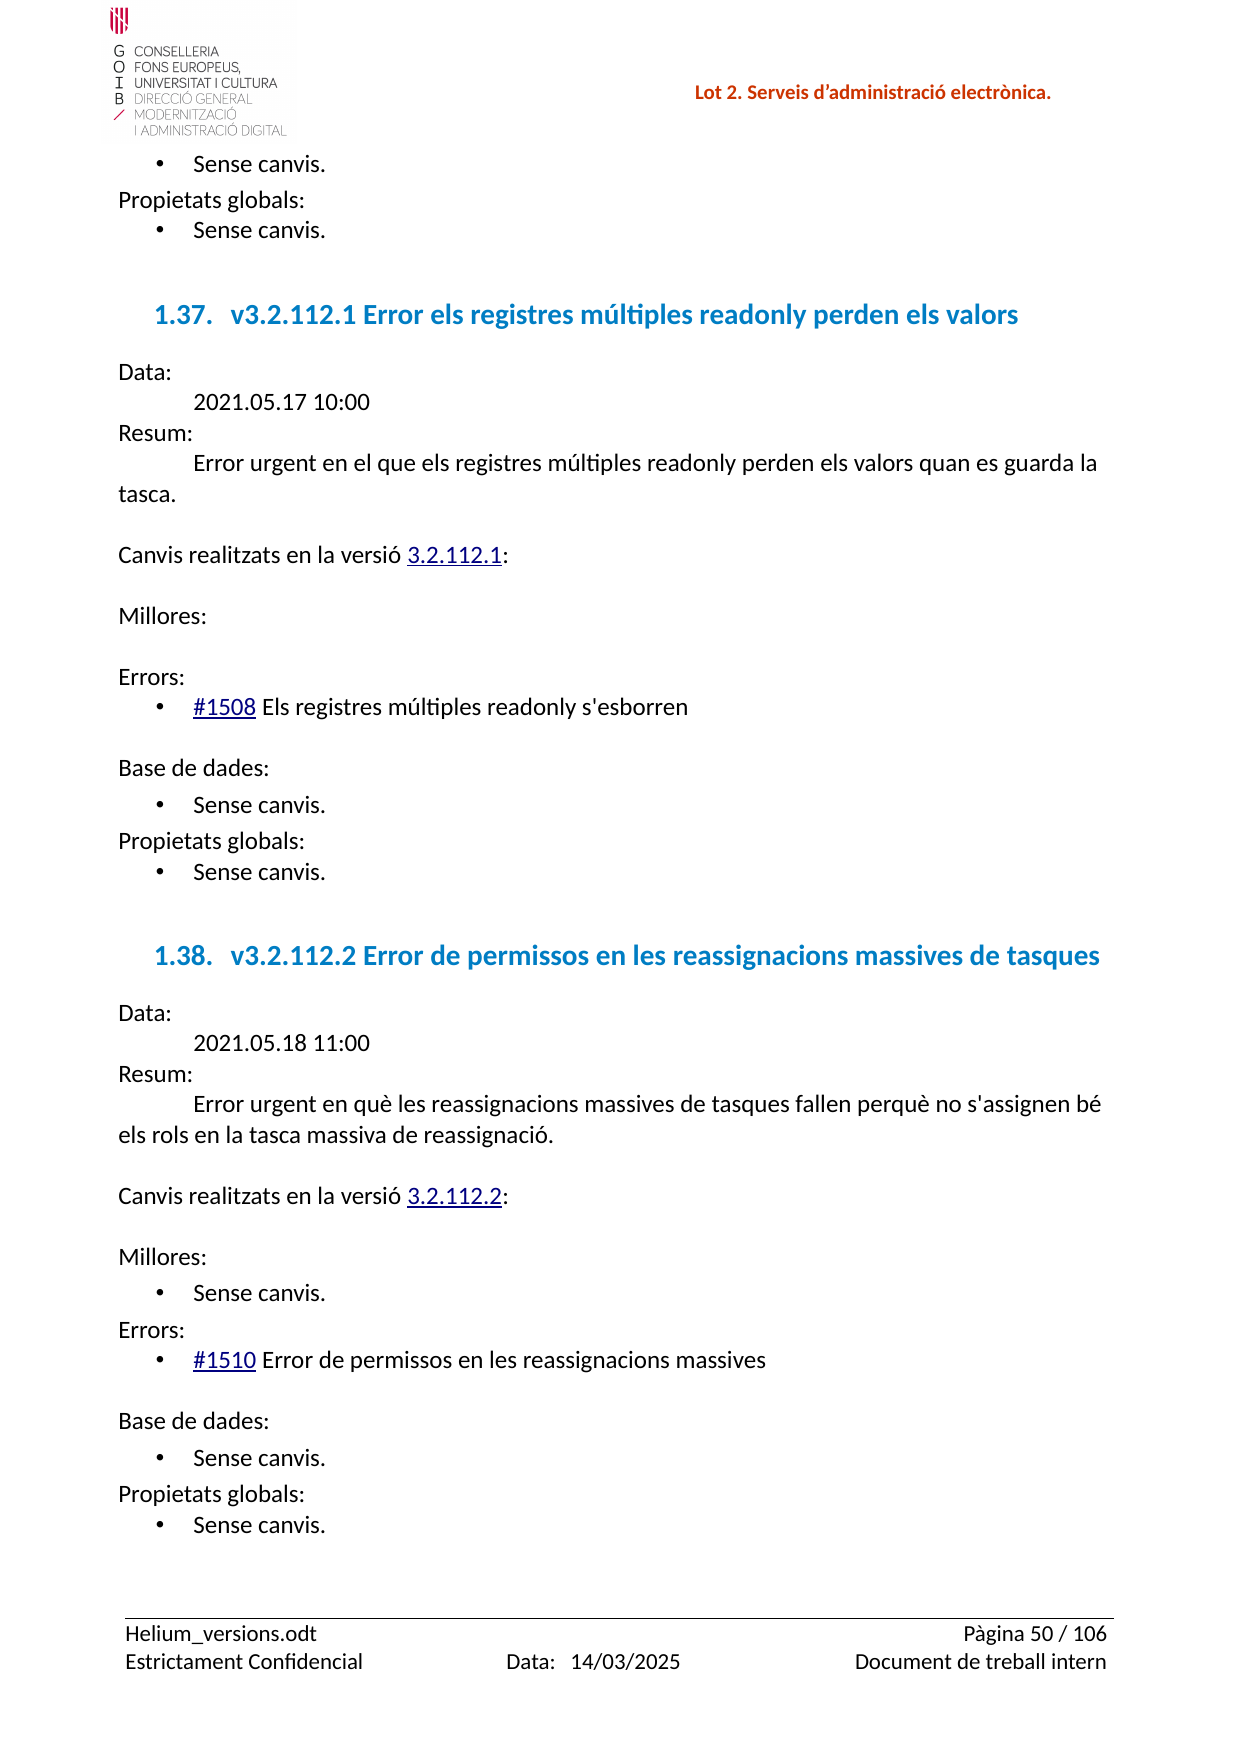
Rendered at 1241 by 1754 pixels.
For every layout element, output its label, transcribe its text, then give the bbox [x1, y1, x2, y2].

text Data: [118, 356, 1122, 386]
text Millores: [118, 1241, 1122, 1271]
list #1510 Error de permissos en les reassignacions massives [156, 1344, 1122, 1375]
subtitle v3.2.112.2 Error de permissos en les reassignacions massives de tasques [153, 937, 1122, 973]
text Resum: [118, 417, 1122, 447]
text Propietats globals: [118, 184, 1122, 215]
text Errors: [118, 1314, 1122, 1344]
text Errors: [118, 661, 1122, 691]
text Error urgent en el que els registres múltiples readonly perden els valors quan es guarda la tasca. [118, 447, 1122, 508]
text Canvis realitzats en la versió 3.2.112.1: [118, 539, 1122, 569]
text Propietats globals: [118, 1478, 1122, 1509]
list Sense canvis. [156, 1442, 1122, 1472]
text Resum: [118, 1058, 1122, 1088]
list Sense canvis. [156, 215, 1122, 245]
text 2021.05.18 11:00 [118, 1027, 1122, 1058]
text 2021.05.17 10:00 [118, 386, 1122, 417]
list #1508 Els registres múltiples readonly s'esborren [156, 691, 1122, 722]
list Sense canvis. [156, 148, 1122, 178]
text Base de dades: [118, 752, 1122, 783]
list Sense canvis. [156, 789, 1122, 819]
list Sense canvis. [156, 1509, 1122, 1539]
text Error urgent en què les reassignacions massives de tasques fallen perquè no s'assignen bé els rols en la tasca massiva de reassignació. [118, 1088, 1122, 1149]
list Sense canvis. [156, 856, 1122, 886]
list Sense canvis. [156, 1277, 1122, 1308]
text Propietats globals: [118, 825, 1122, 856]
picture [100, 0, 297, 144]
text Millores: [118, 600, 1122, 630]
text Base de dades: [118, 1405, 1122, 1436]
subtitle v3.2.112.1 Error els registres múltiples readonly perden els valors [153, 296, 1122, 332]
text Canvis realitzats en la versió 3.2.112.2: [118, 1180, 1122, 1210]
text Data: [118, 997, 1122, 1027]
